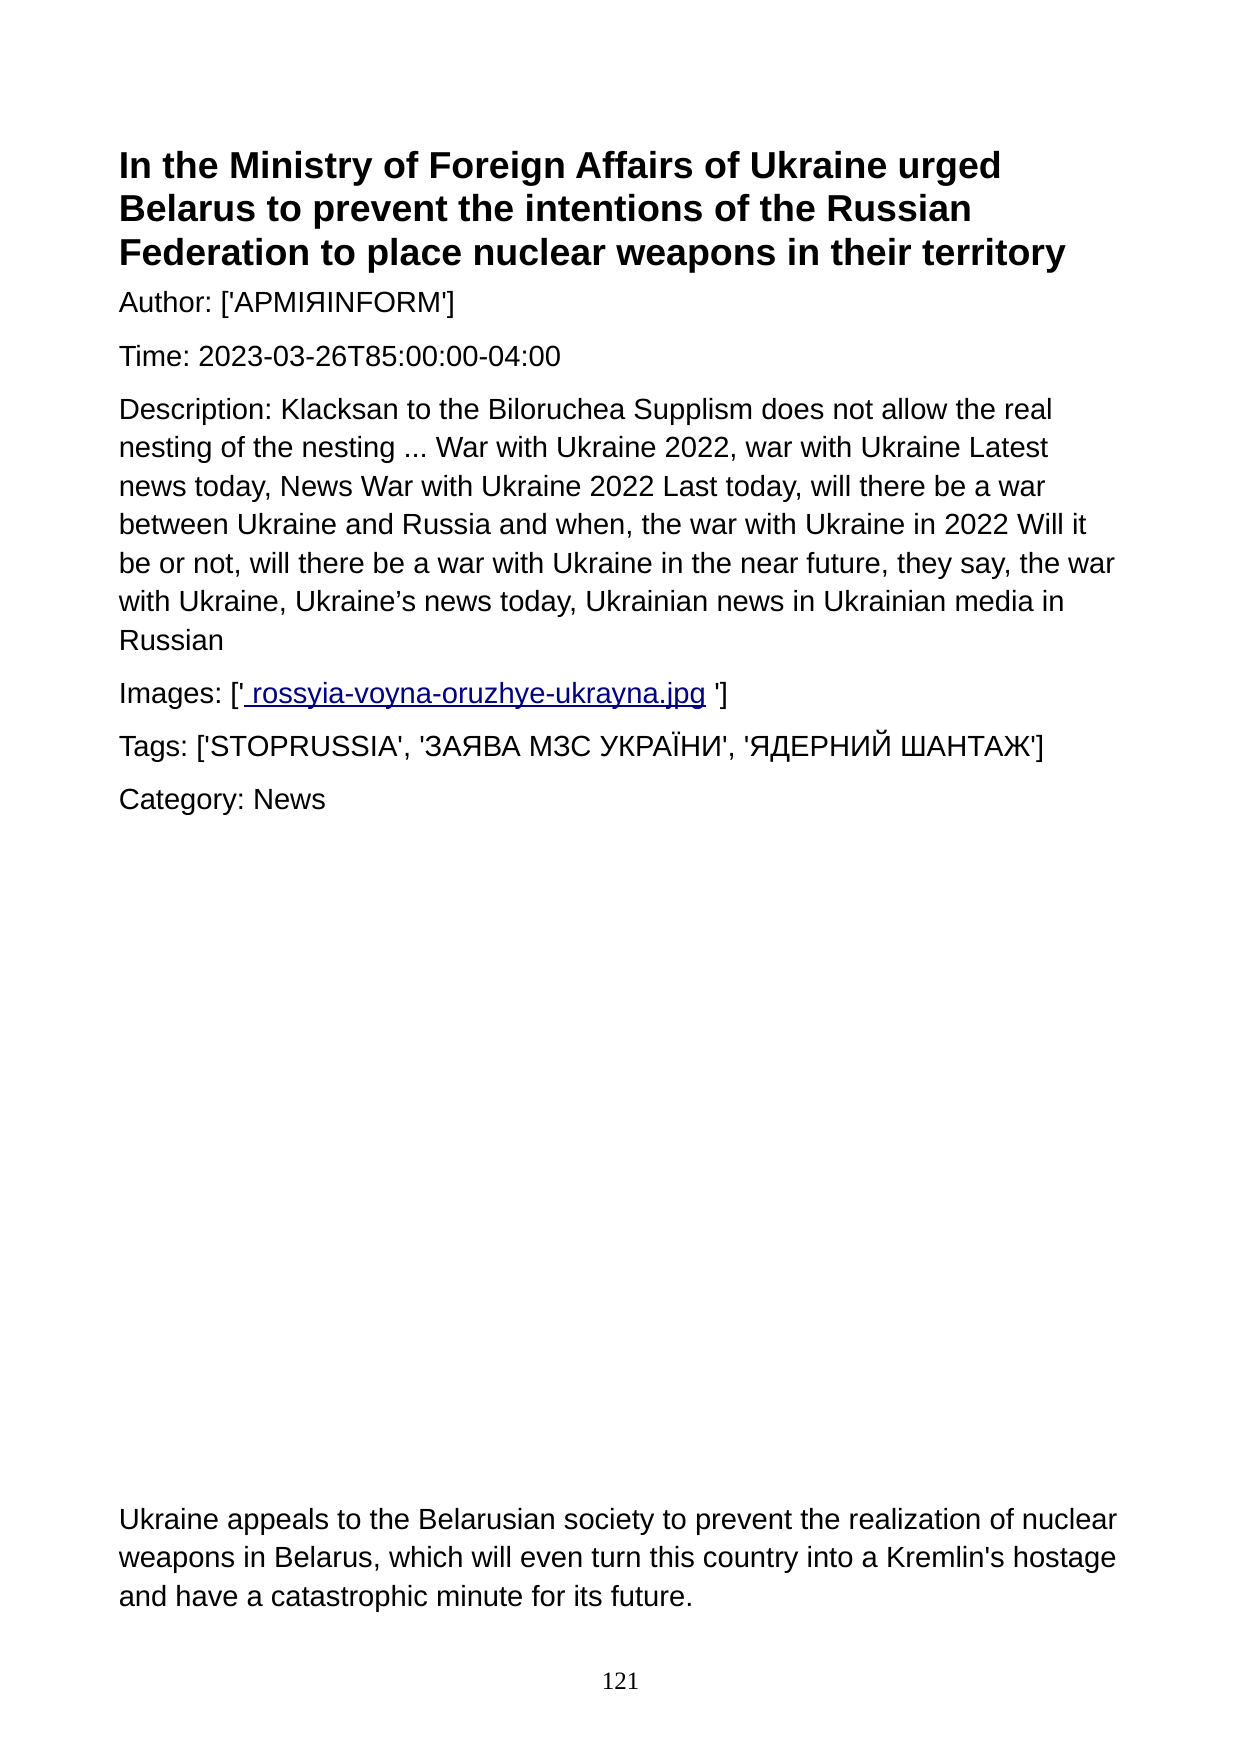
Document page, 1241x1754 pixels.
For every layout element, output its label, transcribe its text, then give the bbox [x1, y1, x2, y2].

text Category: News [118, 782, 1122, 816]
subtitle In the Ministry of Foreign Affairs of Ukraine urged Belarus to prevent the intentions of the Russian Federation to place nuclear weapons in their territory [118, 143, 1122, 273]
text Author: ['АРМІЯINFORM'] [118, 285, 1122, 319]
text Images: [' rossyia-voyna-oruzhye-ukrayna.jpg '] [118, 676, 1122, 709]
text Tags: ['STOPRUSSIA', 'ЗАЯВА МЗС УКРАЇНИ', 'ЯДЕРНИЙ ШАНТАЖ'] [118, 729, 1122, 763]
text Time: 2023-03-26T85:00:00-04:00 [118, 338, 1122, 372]
text Description: Klacksan to the Biloruchea Supplism does not allow the real nesting of the nesting ... War with Ukraine 2022, war with Ukraine Latest news today, News War with Ukraine 2022 Last today, will there be a war between Ukraine and Russia and when, the war with Ukraine in 2022 Will it be or not, will there be a war with Ukraine in the near future, they say, the war with Ukraine, Ukraine’s news today, Ukrainian news in Ukrainian media in Russian [118, 392, 1122, 656]
text Ukraine appeals to the Belarusian society to prevent the realization of nuclear weapons in Belarus, which will even turn this country into a Kremlin's hostage and have a catastrophic minute for its future. [118, 835, 1122, 1613]
